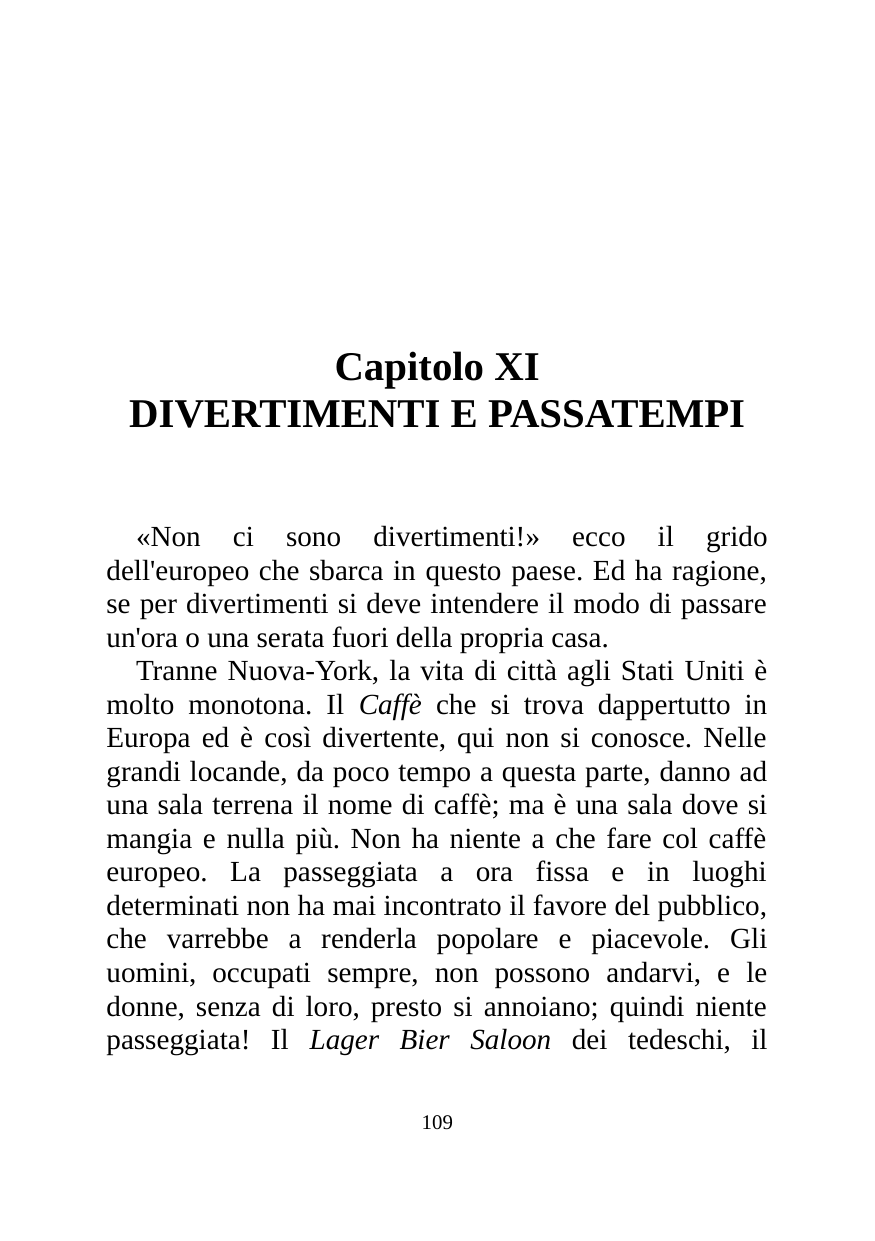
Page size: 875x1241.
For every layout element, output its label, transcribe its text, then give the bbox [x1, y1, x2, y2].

subtitle Capitolo XI DIVERTIMENTI E PASSATEMPI [106, 342, 768, 436]
text Tranne Nuova-York, la vita di città agli Stati Uniti è molto monotona. Il Caffè che si trova dappertutto in Europa ed è così divertente, qui non si conosce. Nelle grandi locande, da poco tempo a questa parte, danno ad una sala terrena il nome di caffè; ma è una sala dove si mangia e nulla più. Non ha niente a che fare col caffè europeo. La passeggiata a ora fissa e in luoghi determinati non ha mai incontrato il favore del pubblico, che varrebbe a renderla popolare e piacevole. Gli uomini, occupati sempre, non possono andarvi, e le donne, senza di loro, presto si annoiano; quindi niente passeggiata! Il Lager Bier Saloon dei tedeschi, il [106, 653, 768, 1056]
text «Non ci sono divertimenti!» ecco il grido dell'europeo che sbarca in questo paese. Ed ha ragione, se per divertimenti si deve intendere il modo di passare un'ora o una serata fuori della propria casa. [106, 519, 768, 653]
